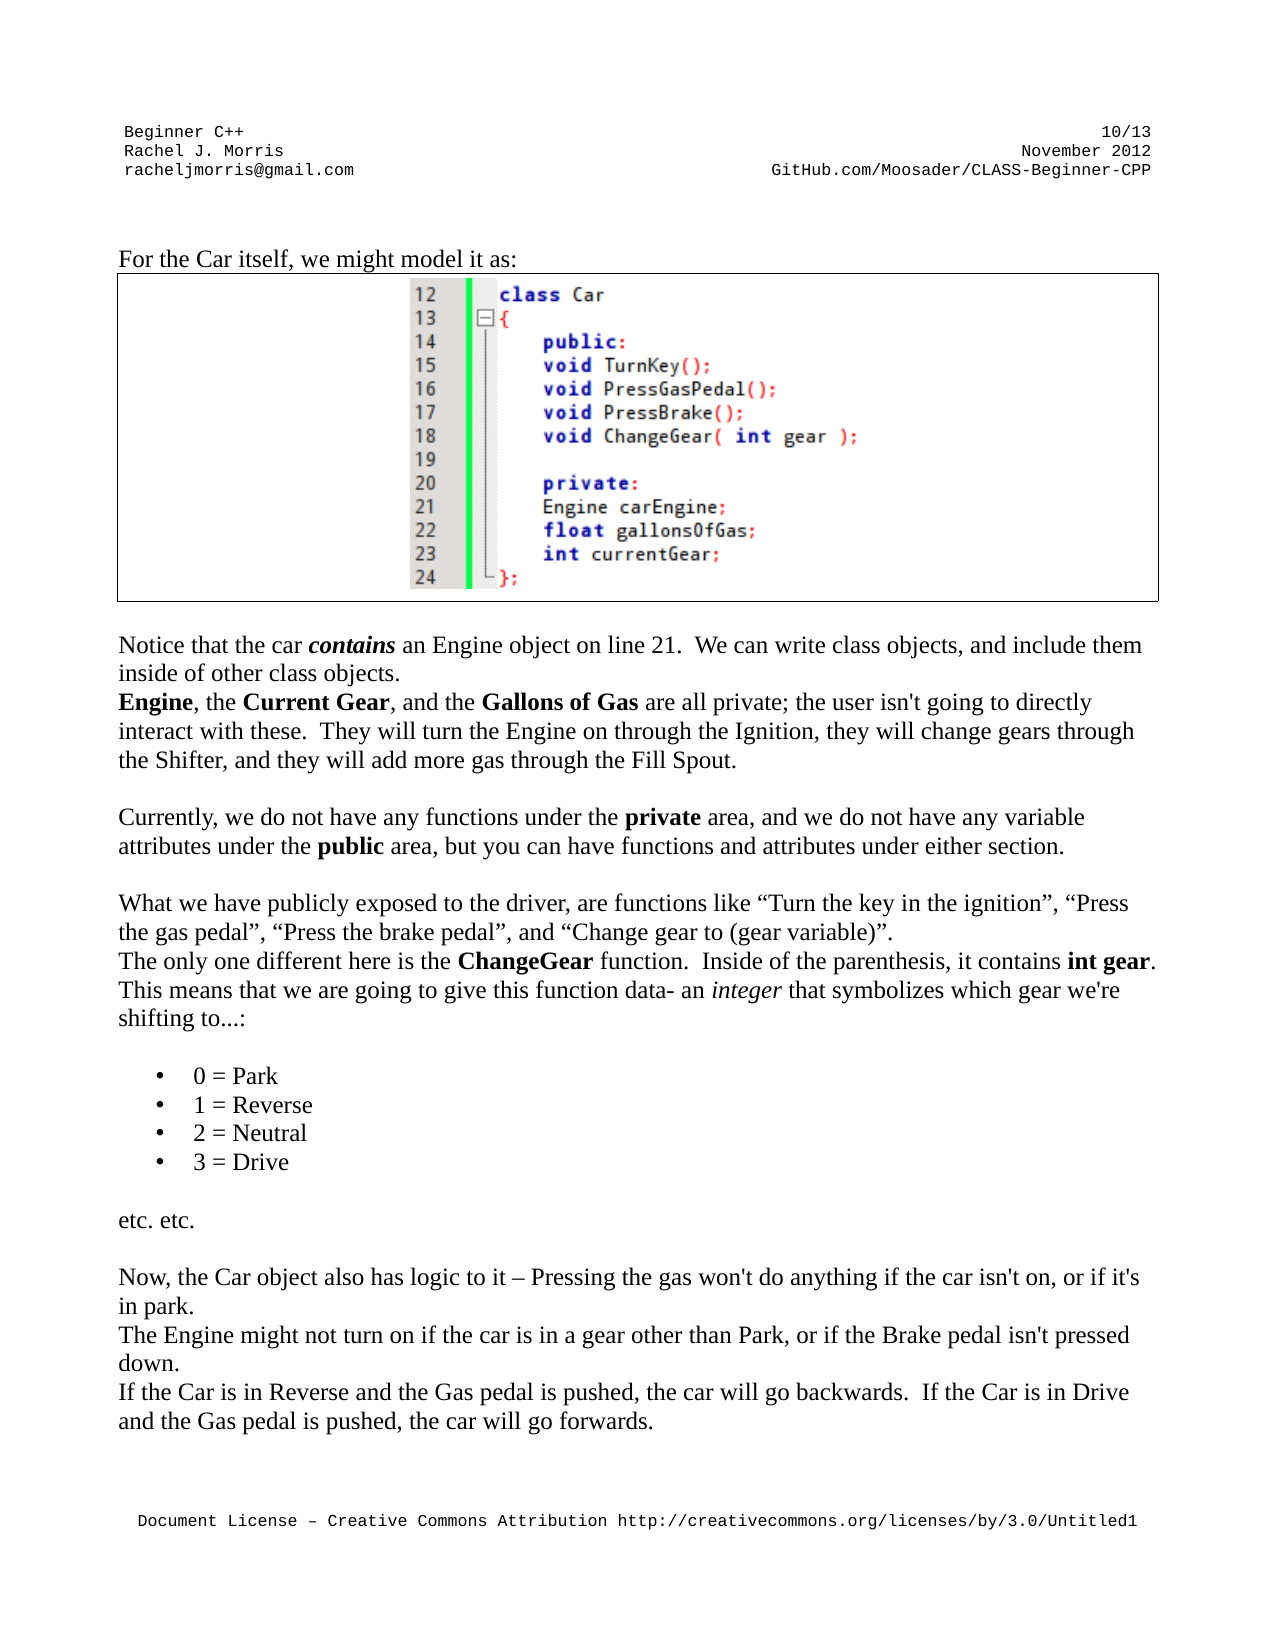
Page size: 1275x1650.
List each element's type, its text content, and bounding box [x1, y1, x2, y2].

text What we have publicly exposed to the driver, are functions like “Turn the key in the ignition”, “Press the gas pedal”, “Press the brake pedal”, and “Change gear to (gear variable)”. [118, 888, 1157, 946]
picture [410, 278, 865, 589]
table_header [118, 274, 1158, 601]
list 0 = Park [156, 1061, 1157, 1090]
text etc. etc. [118, 1205, 1157, 1233]
text For the Car itself, we might model it as: [118, 244, 1157, 273]
text Currently, we do not have any functions under the private area, and we do not have any variable attributes under the public area, but you can have functions and attributes under either section. [118, 802, 1157, 860]
list 2 = Neutral [156, 1118, 1157, 1147]
text Notice that the car contains an Engine object on line 21. We can write class objects, and include them inside of other class objects. [118, 630, 1157, 687]
text Now, the Car object also has logic to it – Pressing the gas won't do anything if the car isn't on, or if it's in park. The Engine might not turn on if the car is in a gear other than Park, or if the Brake pedal isn't pressed down. If the Car is in Reverse and the Gas pedal is pushed, the car will go backwards. If the Car is in Drive and the Gas pedal is pushed, the car will go forwards. [118, 1262, 1157, 1435]
list 3 = Drive [156, 1147, 1157, 1176]
text The only one different here is the ChangeGear function. Inside of the parenthesis, it contains int gear. This means that we are going to give this function data- an integer that symbolizes which gear we're shifting to...: [118, 946, 1157, 1032]
list 1 = Reverse [156, 1090, 1157, 1118]
text Engine, the Current Gear, and the Gallons of Gas are all private; the user isn't going to directly interact with these. They will turn the Engine on through the Ignition, they will change gears through the Shifter, and they will add more gas through the Fill Spout. [118, 687, 1157, 773]
